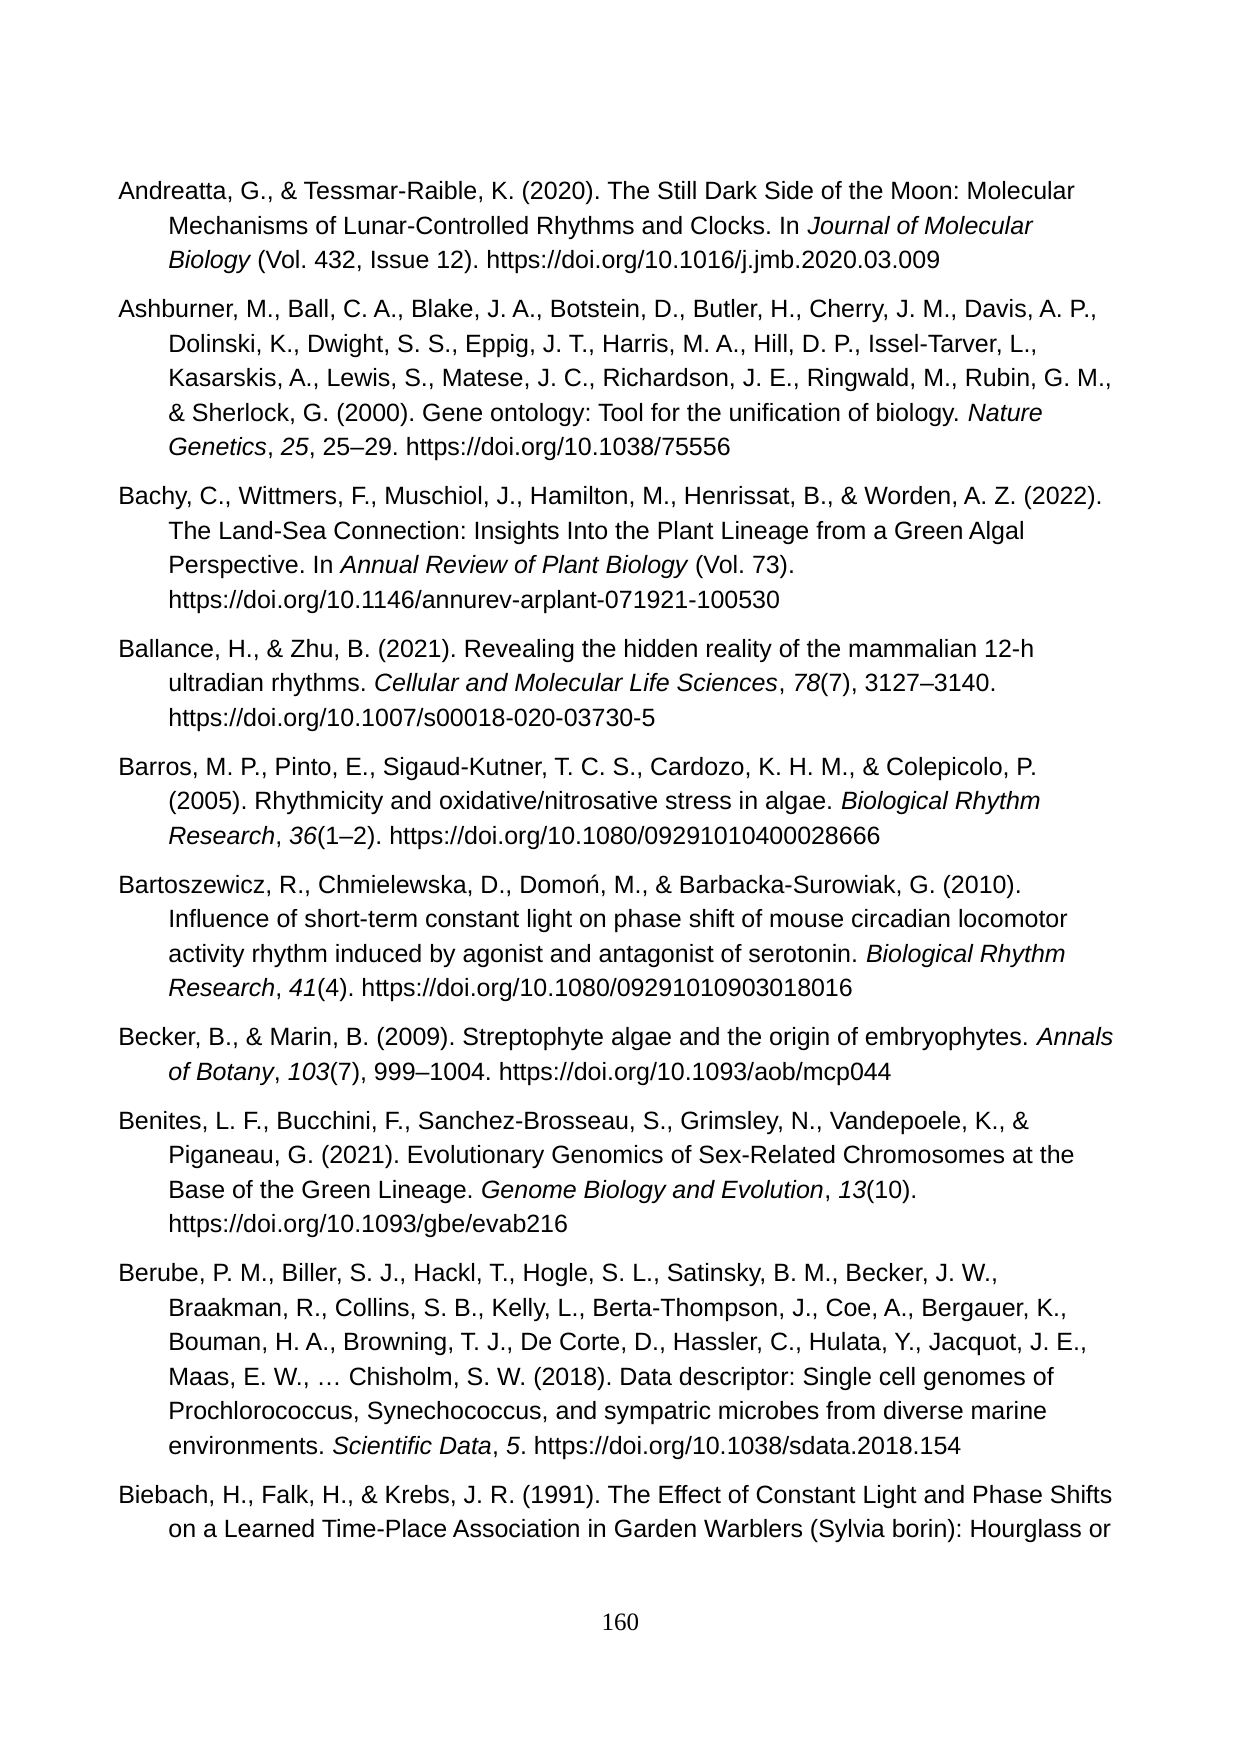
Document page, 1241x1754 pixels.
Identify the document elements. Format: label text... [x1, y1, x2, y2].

text Becker, B., & Marin, B. (2009). Streptophyte algae and the origin of embryophytes. Annals of Botany, 103(7), 999–1004. https://doi.org/10.1093/aob/mcp044 [118, 1022, 1122, 1086]
text Andreatta, G., & Tessmar-Raible, K. (2020). The Still Dark Side of the Moon: Molecular Mechanisms of Lunar-Controlled Rhythms and Clocks. In Journal of Molecular Biology (Vol. 432, Issue 12). https://doi.org/10.1016/j.jmb.2020.03.009 [118, 176, 1122, 274]
text Biebach, H., Falk, H., & Krebs, J. R. (1991). The Effect of Constant Light and Phase Shifts on a Learned Time-Place Association in Garden Warblers (Sylvia borin): Hourglass or [118, 1480, 1122, 1543]
text Ballance, H., & Zhu, B. (2021). Revealing the hidden reality of the mammalian 12-h ultradian rhythms. Cellular and Molecular Life Sciences, 78(7), 3127–3140. https://doi.org/10.1007/s00018-020-03730-5 [118, 634, 1122, 732]
text Ashburner, M., Ball, C. A., Blake, J. A., Botstein, D., Butler, H., Cherry, J. M., Davis, A. P., Dolinski, K., Dwight, S. S., Eppig, J. T., Harris, M. A., Hill, D. P., Issel-Tarver, L., Kasarskis, A., Lewis, S., Matese, J. C., Richardson, J. E., Ringwald, M., Rubin, G. M., & Sherlock, G. (2000). Gene ontology: Tool for the unification of biology. Nature Genetics, 25, 25–29. https://doi.org/10.1038/75556 [118, 294, 1122, 461]
text Benites, L. F., Bucchini, F., Sanchez-Brosseau, S., Grimsley, N., Vandepoele, K., & Piganeau, G. (2021). Evolutionary Genomics of Sex-Related Chromosomes at the Base of the Green Lineage. Genome Biology and Evolution, 13(10). https://doi.org/10.1093/gbe/evab216 [118, 1106, 1122, 1238]
text Barros, M. P., Pinto, E., Sigaud-Kutner, T. C. S., Cardozo, K. H. M., & Colepicolo, P. (2005). Rhythmicity and oxidative/nitrosative stress in algae. Biological Rhythm Research, 36(1–2). https://doi.org/10.1080/09291010400028666 [118, 752, 1122, 849]
text Berube, P. M., Biller, S. J., Hackl, T., Hogle, S. L., Satinsky, B. M., Becker, J. W., Braakman, R., Collins, S. B., Kelly, L., Berta-Thompson, J., Coe, A., Bergauer, K., Bouman, H. A., Browning, T. J., De Corte, D., Hassler, C., Hulata, Y., Jacquot, J. E., Maas, E. W., … Chisholm, S. W. (2018). Data descriptor: Single cell genomes of Prochlorococcus, Synechococcus, and sympatric microbes from diverse marine environments. Scientific Data, 5. https://doi.org/10.1038/sdata.2018.154 [118, 1258, 1122, 1459]
text Bachy, C., Wittmers, F., Muschiol, J., Hamilton, M., Henrissat, B., & Worden, A. Z. (2022). The Land-Sea Connection: Insights Into the Plant Lineage from a Green Algal Perspective. In Annual Review of Plant Biology (Vol. 73). https://doi.org/10.1146/annurev-arplant-071921-100530 [118, 481, 1122, 613]
text Bartoszewicz, R., Chmielewska, D., Domoń, M., & Barbacka-Surowiak, G. (2010). Influence of short-term constant light on phase shift of mouse circadian locomotor activity rhythm induced by agonist and antagonist of serotonin. Biological Rhythm Research, 41(4). https://doi.org/10.1080/09291010903018016 [118, 870, 1122, 1002]
